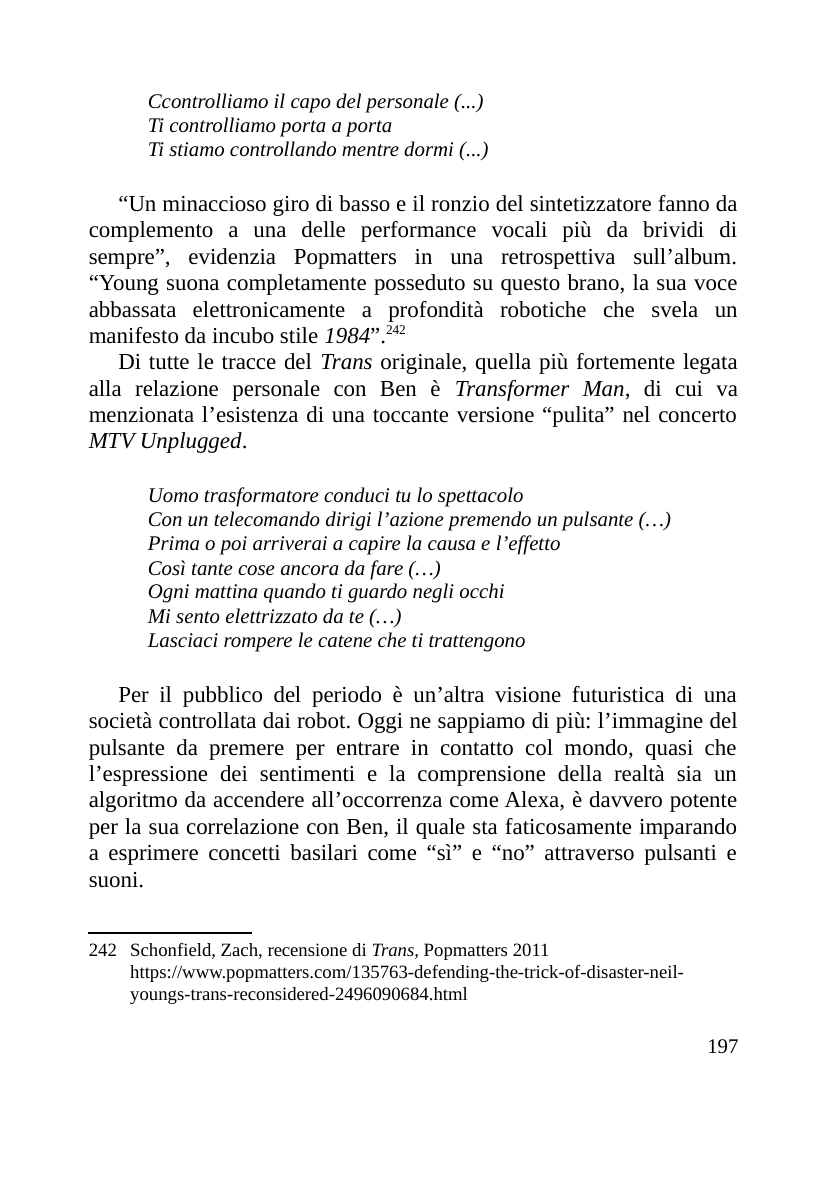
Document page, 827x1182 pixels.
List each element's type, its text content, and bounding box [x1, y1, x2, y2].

text Schonfield, Zach, recensione di Trans, Popmatters 2011 https://www.popmatters.com/135763-defending-the-trick-of-disaster-neil-youngs-trans-reconsidered-2496090684.html [88, 939, 738, 1004]
text “Un minaccioso giro di basso e il ronzio del sintetizzatore fanno da complemento a una delle performance vocali più da brividi di sempre”, evidenzia Popmatters in una retrospettiva sull’album. “Young suona completamente posseduto su questo brano, la sua voce abbassata elettronicamente a profondità robotiche che svela un manifesto da incubo stile 1984”. [88, 190, 738, 348]
text Uomo trasformatore conduci tu lo spettacolo [88, 483, 738, 507]
text Ti stiamo controllando mentre dormi (...) [88, 137, 738, 161]
text Ogni mattina quando ti guardo negli occhi [88, 579, 738, 603]
text Prima o poi arriverai a capire la causa e l’effetto [88, 531, 738, 555]
text Con un telecomando dirigi l’azione premendo un pulsante (…) [88, 507, 738, 531]
text Di tutte le tracce del Trans originale, quella più fortemente legata alla relazione personale con Ben è Transformer Man, di cui va menzionata l’esistenza di una toccante versione “pulita” nel concerto MTV Unplugged. [88, 348, 738, 454]
text Mi sento elettrizzato da te (…) [88, 603, 738, 628]
text Ti controlliamo porta a porta [88, 113, 738, 137]
text Lasciaci rompere le catene che ti trattengono [88, 628, 738, 652]
text Per il pubblico del periodo è un’altra visione futuristica di una società controllata dai robot. Oggi ne sappiamo di più: l’immagine del pulsante da premere per entrare in contatto col mondo, quasi che l’espressione dei sentimenti e la comprensione della realtà sia un algoritmo da accendere all’occorrenza come Alexa, è davvero potente per la sua correlazione con Ben, il quale sta faticosamente imparando a esprimere concetti basilari come “sì” e “no” attraverso pulsanti e suoni. [88, 681, 738, 892]
text Così tante cose ancora da fare (…) [88, 555, 738, 579]
text Ccontrolliamo il capo del personale (...) [88, 88, 738, 113]
